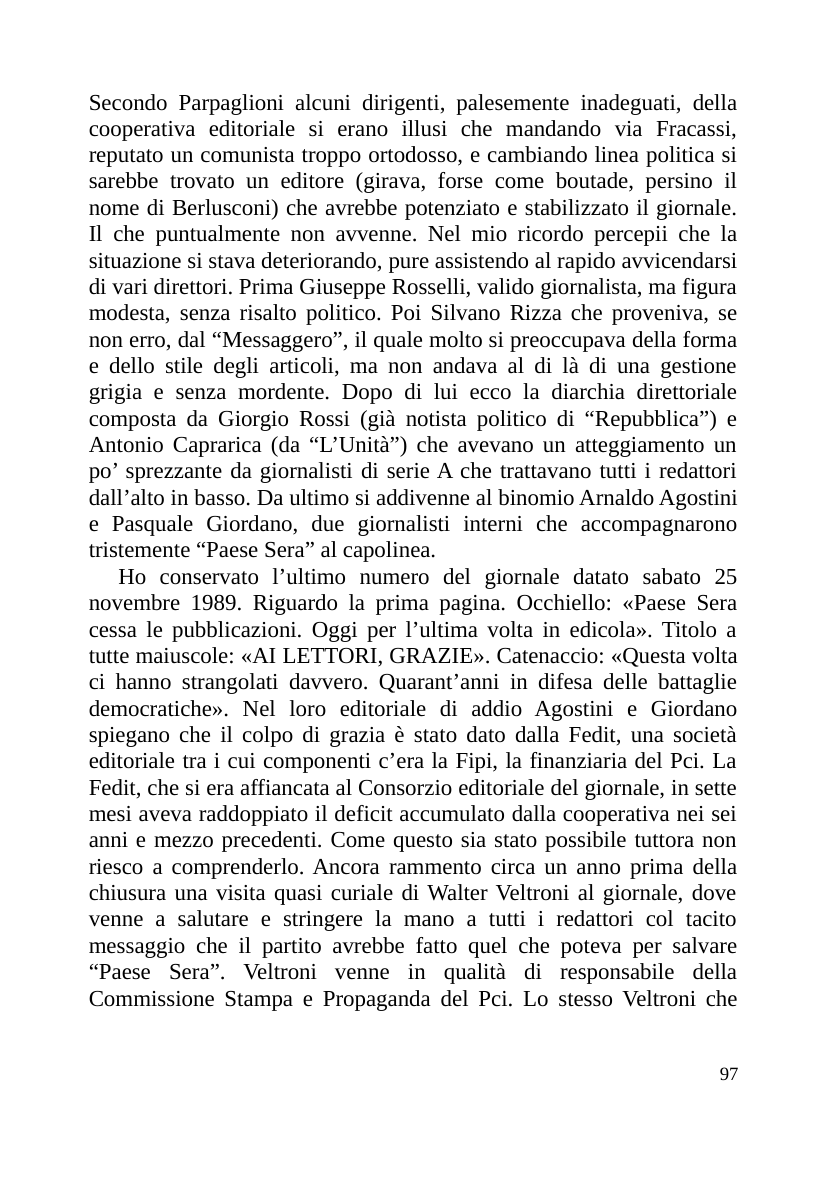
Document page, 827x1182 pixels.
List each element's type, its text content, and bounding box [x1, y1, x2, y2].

text Ho conservato l’ultimo numero del giornale datato sabato 25 novembre 1989. Riguardo la prima pagina. Occhiello: «Paese Sera cessa le pubblicazioni. Oggi per l’ultima volta in edicola». Titolo a tutte maiuscole: «AI LETTORI, GRAZIE». Catenaccio: «Questa volta ci hanno strangolati davvero. Quarant’anni in difesa delle battaglie democratiche». Nel loro editoriale di addio Agostini e Giordano spiegano che il colpo di grazia è stato dato dalla Fedit, una società editoriale tra i cui componenti c’era la Fipi, la finanziaria del Pci. La Fedit, che si era affiancata al Consorzio editoriale del giornale, in sette mesi aveva raddoppiato il deficit accumulato dalla cooperativa nei sei anni e mezzo precedenti. Come questo sia stato possibile tuttora non riesco a comprenderlo. Ancora rammento circa un anno prima della chiusura una visita quasi curiale di Walter Veltroni al giornale, dove venne a salutare e stringere la mano a tutti i redattori col tacito messaggio che il partito avrebbe fatto quel che poteva per salvare “Paese Sera”. Veltroni venne in qualità di responsabile della Commissione Stampa e Propaganda del Pci. Lo stesso Veltroni che [88, 563, 738, 1011]
text Secondo Parpaglioni alcuni dirigenti, palesemente inadeguati, della cooperativa editoriale si erano illusi che mandando via Fracassi, reputato un comunista troppo ortodosso, e cambiando linea politica si sarebbe trovato un editore (girava, forse come boutade, persino il nome di Berlusconi) che avrebbe potenziato e stabilizzato il giornale. Il che puntualmente non avvenne. Nel mio ricordo percepii che la situazione si stava deteriorando, pure assistendo al rapido avvicendarsi di vari direttori. Prima Giuseppe Rosselli, valido giornalista, ma figura modesta, senza risalto politico. Poi Silvano Rizza che proveniva, se non erro, dal “Messaggero”, il quale molto si preoccupava della forma e dello stile degli articoli, ma non andava al di là di una gestione grigia e senza mordente. Dopo di lui ecco la diarchia direttoriale composta da Giorgio Rossi (già notista politico di “Repubblica”) e Antonio Caprarica (da “L’Unità”) che avevano un atteggiamento un po’ sprezzante da giornalisti di serie A che trattavano tutti i redattori dall’alto in basso. Da ultimo si addivenne al binomio Arnaldo Agostini e Pasquale Giordano, due giornalisti interni che accompagnarono tristemente “Paese Sera” al capolinea. [88, 88, 738, 563]
